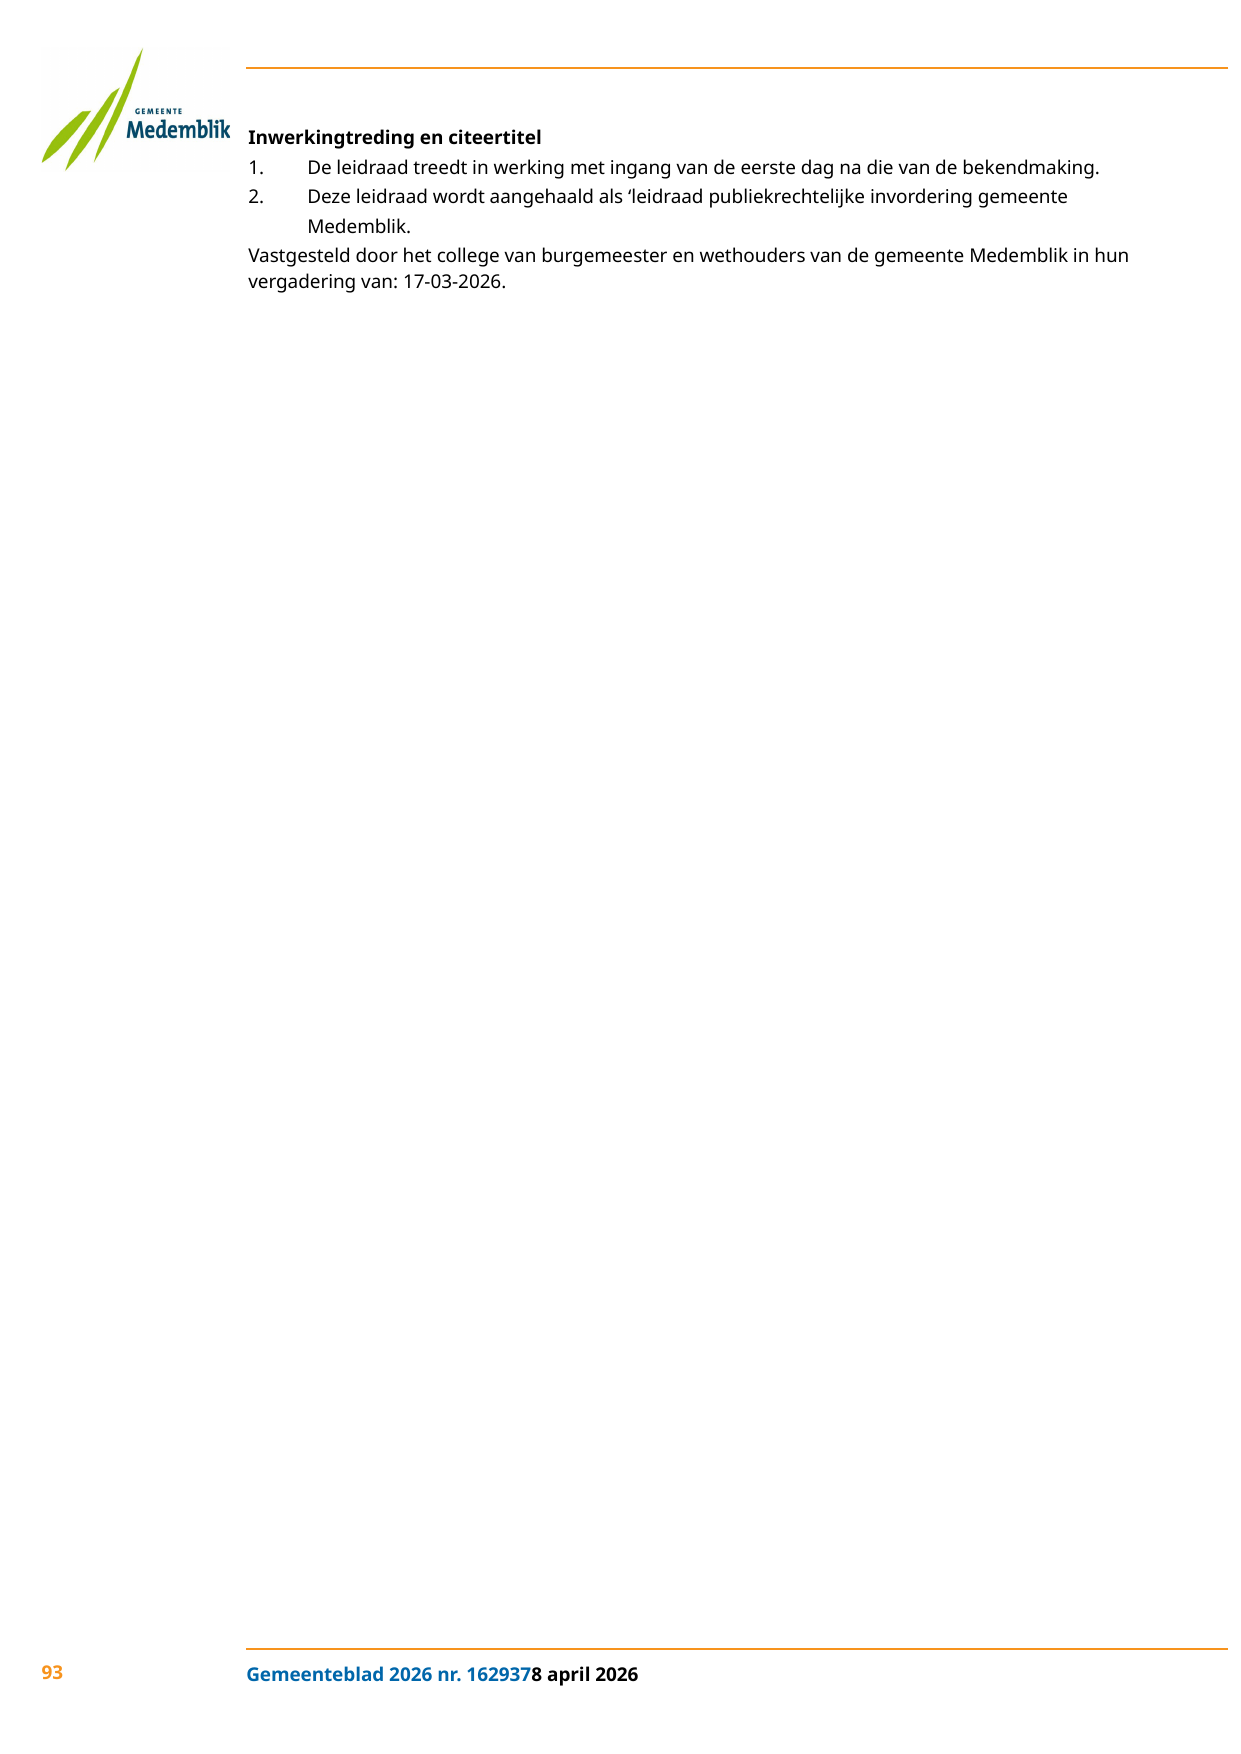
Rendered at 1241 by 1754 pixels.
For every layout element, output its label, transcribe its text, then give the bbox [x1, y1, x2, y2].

text Vastgesteld door het college van burgemeester en wethouders van de gemeente Medemblik in hun vergadering van: 17-03-2026. [248, 243, 1152, 294]
picture [41, 47, 231, 172]
text Inwerkingtreding en citeertitel [248, 124, 1152, 150]
list De leidraad treedt in werking met ingang van de eerste dag na die van de bekendmaking. [248, 154, 1152, 180]
list Deze leidraad wordt aangehaald als ‘leidraad publiekrechtelijke invordering gemeente Medemblik. [248, 183, 1152, 239]
